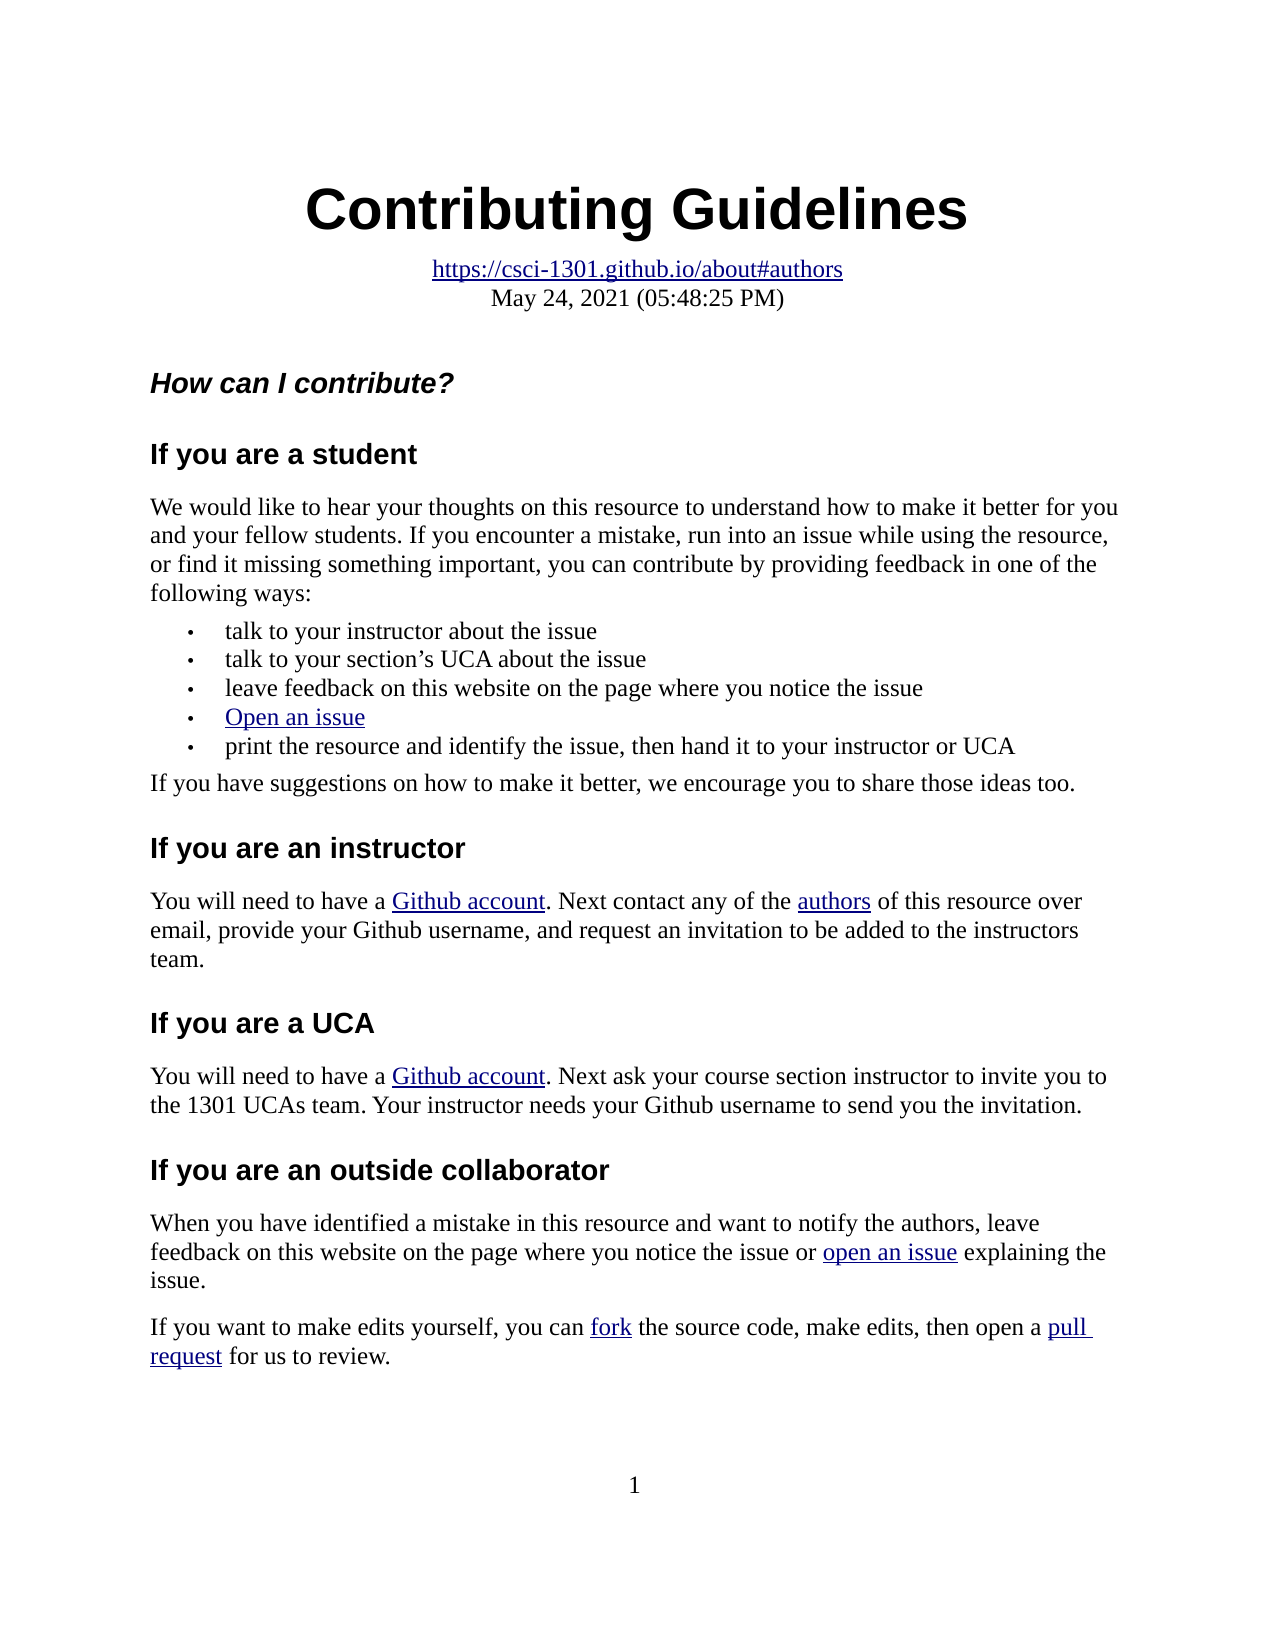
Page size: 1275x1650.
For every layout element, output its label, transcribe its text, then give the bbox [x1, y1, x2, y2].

text We would like to hear your thoughts on this resource to understand how to make it better for you and your fellow students. If you encounter a mistake, run into an issue while using the resource, or find it missing something important, you can contribute by providing feedback in one of the following ways: [150, 492, 1125, 607]
list leave feedback on this website on the page where you notice the issue [187, 673, 1125, 702]
text When you have identified a mistake in this resource and want to notify the authors, leave feedback on this website on the page where you notice the issue or open an issue explaining the issue. [150, 1208, 1125, 1294]
list print the resource and identify the issue, then hand it to your instructor or UCA [187, 731, 1125, 759]
text You will need to have a Github account. Next ask your course section instructor to invite you to the 1301 UCAs team. Your instructor needs your Github username to send you the invitation. [150, 1061, 1125, 1119]
text If you want to make edits yourself, you can fork the source code, make edits, then open a pull request for us to review. [150, 1312, 1125, 1369]
list Open an issue [187, 702, 1125, 731]
subtitle If you are an instructor [150, 831, 1125, 865]
list talk to your instructor about the issue [187, 616, 1125, 644]
subtitle If you are a student [150, 437, 1125, 470]
text May 24, 2021 (05:48:25 PM) [150, 283, 1125, 312]
list talk to your section’s UCA about the issue [187, 644, 1125, 673]
text If you have suggestions on how to make it better, we encourage you to share those ideas too. [150, 768, 1125, 797]
subtitle If you are an outside collaborator [150, 1153, 1125, 1186]
subtitle How can I contribute? [150, 366, 1125, 399]
title Contributing Guidelines [150, 175, 1125, 242]
text You will need to have a Github account. Next contact any of the authors of this resource over email, provide your Github username, and request an invitation to be added to the instructors team. [150, 886, 1125, 972]
subtitle If you are a UCA [150, 1006, 1125, 1040]
text https://csci-1301.github.io/about#authors [150, 254, 1125, 283]
